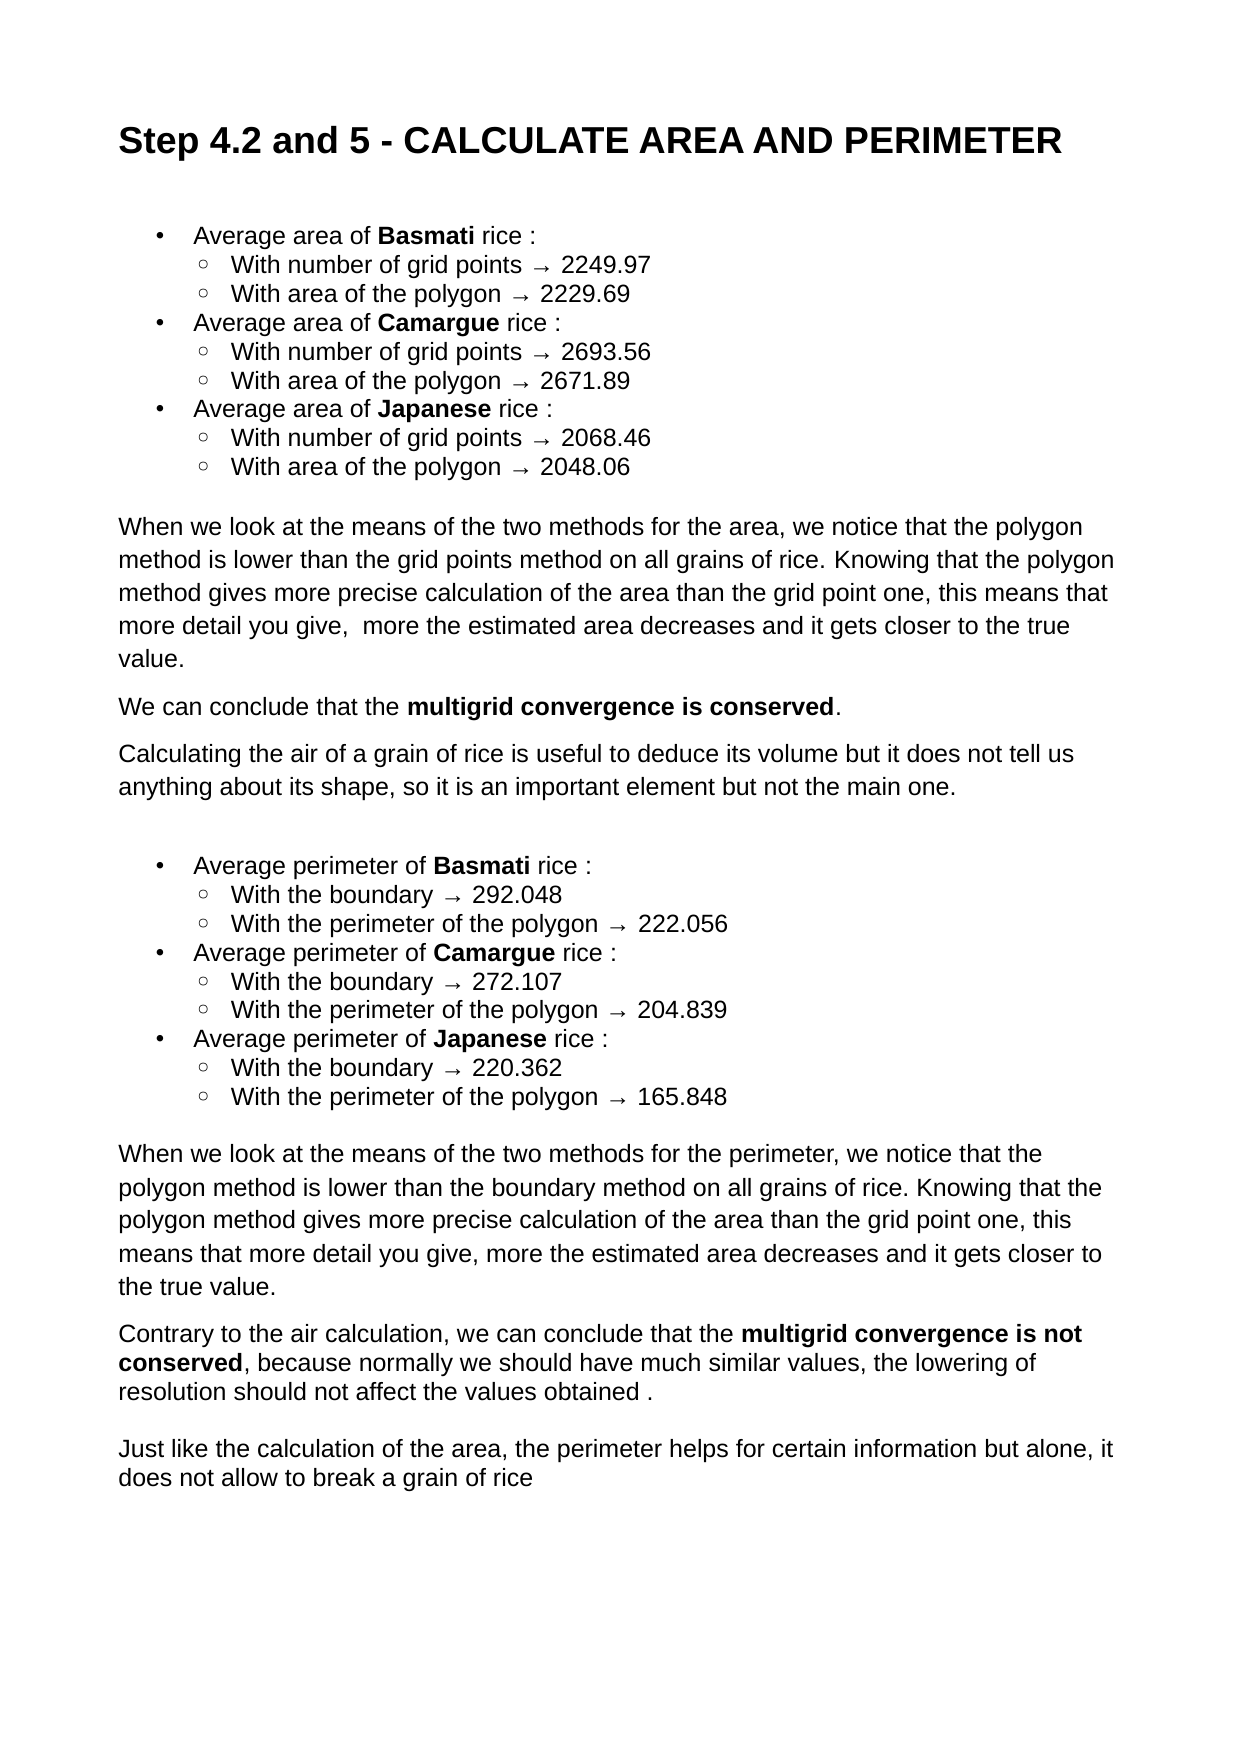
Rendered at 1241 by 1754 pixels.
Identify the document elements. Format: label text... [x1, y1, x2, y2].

list With number of grid points → 2693.56 [193, 337, 1122, 366]
list Average perimeter of Japanese rice : [156, 1024, 1122, 1053]
list With area of the polygon → 2048.06 [193, 452, 1122, 481]
list Average perimeter of Camargue rice : [156, 938, 1122, 966]
list With the perimeter of the polygon → 204.839 [193, 995, 1122, 1024]
text Just like the calculation of the area, the perimeter helps for certain information but alone, it does not allow to break a grain of rice [118, 1434, 1122, 1492]
list With area of the polygon → 2229.69 [193, 279, 1122, 308]
list With the perimeter of the polygon → 165.848 [193, 1082, 1122, 1111]
list Average area of Japanese rice : [156, 394, 1122, 423]
text Calculating the air of a grain of rice is useful to deduce its volume but it does not tell us anything about its shape, so it is an important element but not the main one. [118, 739, 1122, 801]
list Average perimeter of Basmati rice : [156, 851, 1122, 880]
text When we look at the means of the two methods for the area, we notice that the polygon method is lower than the grid points method on all grains of rice. Knowing that the polygon method gives more precise calculation of the area than the grid point one, this means that more detail you give, more the estimated area decreases and it gets closer to the true value. [118, 512, 1122, 673]
list With number of grid points → 2068.46 [193, 423, 1122, 452]
list Average area of Basmati rice : [156, 221, 1122, 250]
list With the boundary → 292.048 [193, 880, 1122, 909]
text We can conclude that the multigrid convergence is conserved. [118, 692, 1122, 721]
text When we look at the means of the two methods for the perimeter, we notice that the polygon method is lower than the boundary method on all grains of rice. Knowing that the polygon method gives more precise calculation of the area than the grid point one, this means that more detail you give, more the estimated area decreases and it gets closer to the true value. [118, 1139, 1122, 1300]
list With area of the polygon → 2671.89 [193, 366, 1122, 394]
text Contrary to the air calculation, we can conclude that the multigrid convergence is not conserved, because normally we should have much similar values, the lowering of resolution should not affect the values obtained . [118, 1319, 1122, 1405]
list With the boundary → 220.362 [193, 1053, 1122, 1082]
list With number of grid points → 2249.97 [193, 250, 1122, 279]
list With the perimeter of the polygon → 222.056 [193, 909, 1122, 938]
subtitle Step 4.2 and 5 - CALCULATE AREA AND PERIMETER [118, 118, 1122, 161]
list Average area of Camargue rice : [156, 308, 1122, 337]
list With the boundary → 272.107 [193, 966, 1122, 995]
